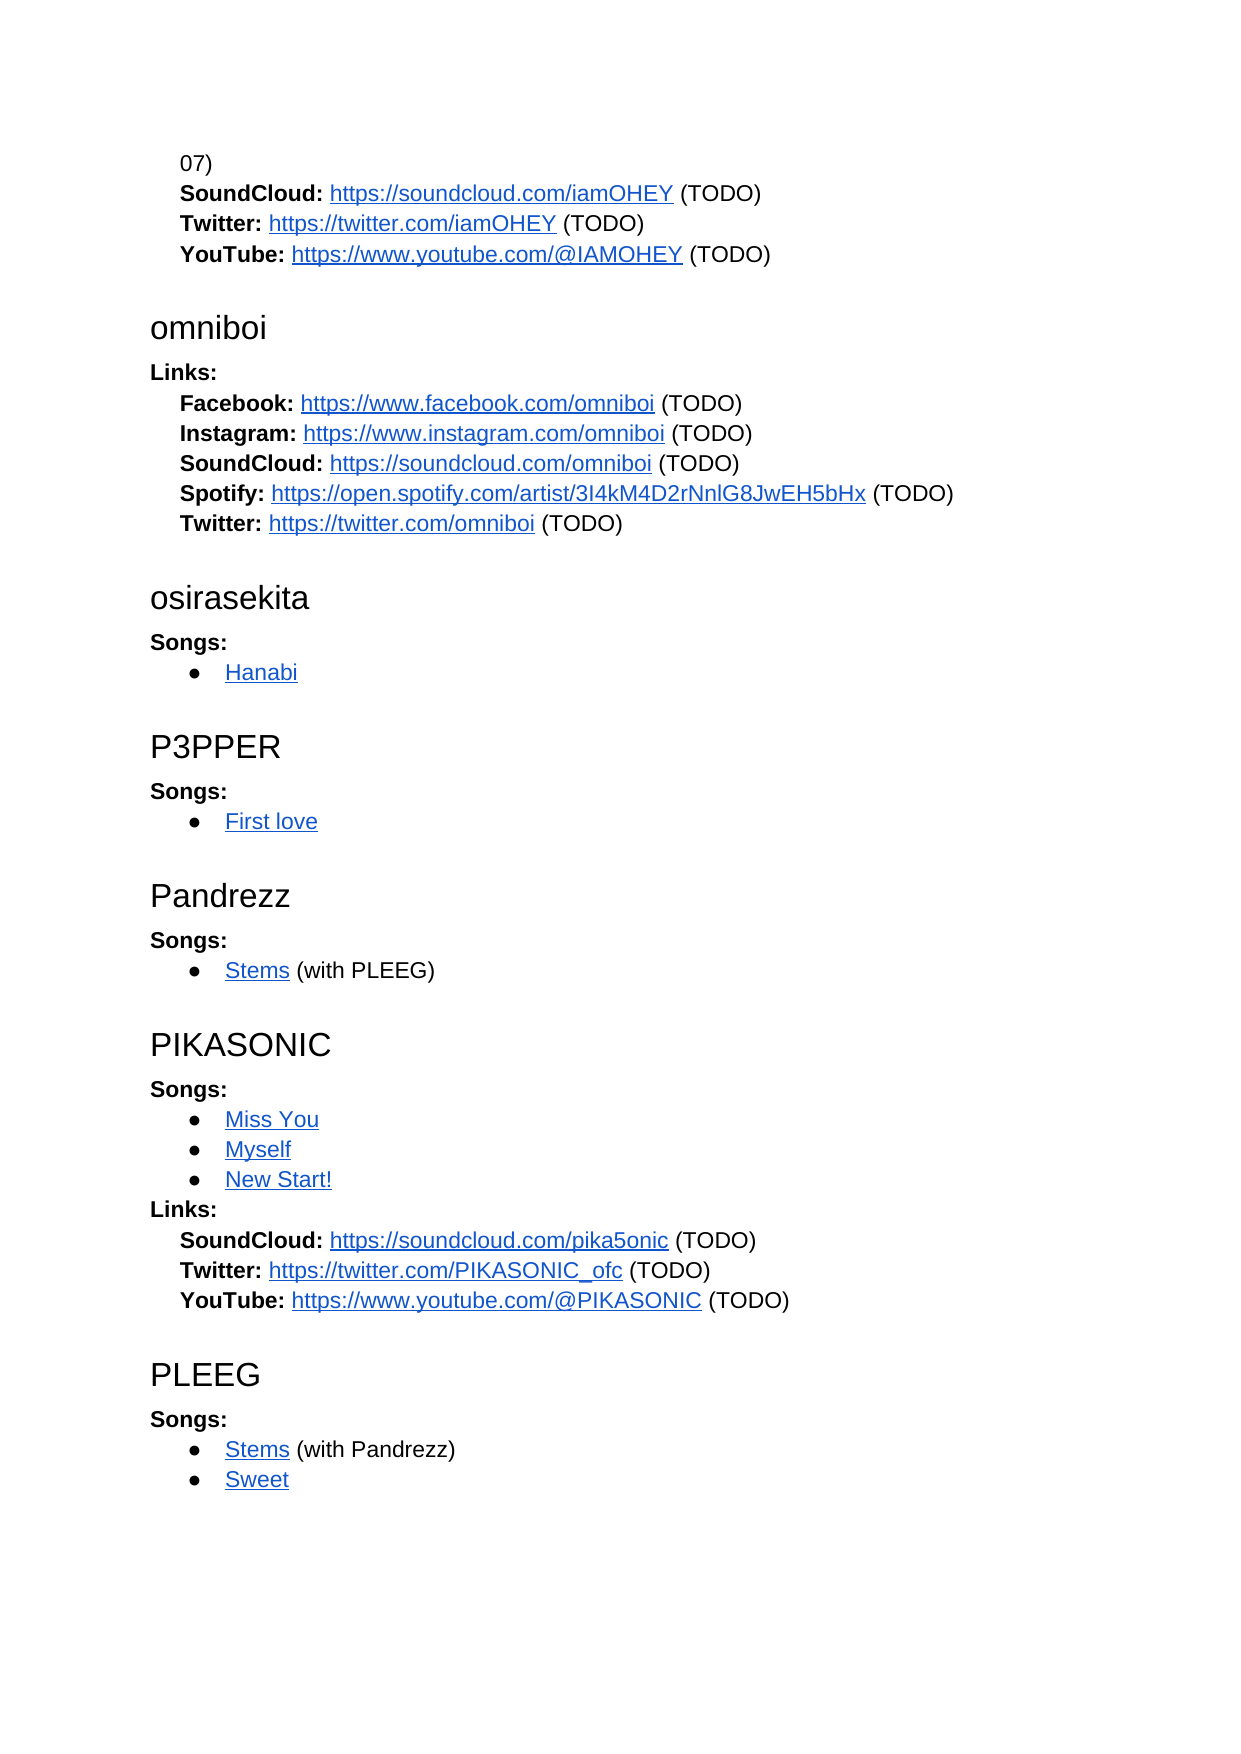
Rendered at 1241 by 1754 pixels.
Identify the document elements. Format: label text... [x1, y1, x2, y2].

text Facebook: https://www.facebook.com/omniboi (TODO) [179, 389, 1090, 416]
text Spotify: https://open.spotify.com/artist/3I4kM4D2rNnlG8JwEH5bHx (TODO) [179, 480, 1090, 506]
text Twitter: https://twitter.com/PIKASONIC_ofc (TODO) [179, 1257, 1090, 1283]
text Songs: [150, 1406, 1090, 1432]
subtitle omniboi [150, 308, 1090, 347]
list Hanabi [187, 659, 1090, 686]
text Twitter: https://twitter.com/omniboi (TODO) [179, 510, 1090, 537]
text SoundCloud: https://soundcloud.com/iamOHEY (TODO) [179, 180, 1090, 207]
text Instagram: https://www.instagram.com/omniboi (TODO) [179, 420, 1090, 446]
text Songs: [150, 1076, 1090, 1102]
text YouTube: https://www.youtube.com/@PIKASONIC (TODO) [179, 1287, 1090, 1313]
text SoundCloud: https://soundcloud.com/omniboi (TODO) [179, 450, 1090, 476]
list Stems (with Pandrezz) [187, 1436, 1090, 1462]
list Stems (with PLEEG) [187, 957, 1090, 983]
text Links: [150, 1196, 1090, 1223]
subtitle PIKASONIC [150, 1024, 1090, 1063]
list New Start! [187, 1166, 1090, 1192]
text 07) [179, 150, 1090, 176]
list First love [187, 808, 1090, 834]
list Myself [187, 1136, 1090, 1162]
text YouTube: https://www.youtube.com/@IAMOHEY (TODO) [179, 241, 1090, 267]
text Songs: [150, 778, 1090, 804]
subtitle P3PPER [150, 727, 1090, 765]
subtitle Pandrezz [150, 876, 1090, 914]
text Links: [150, 359, 1090, 386]
text SoundCloud: https://soundcloud.com/pika5onic (TODO) [179, 1227, 1090, 1253]
text Songs: [150, 629, 1090, 655]
text Songs: [150, 927, 1090, 953]
list Miss You [187, 1106, 1090, 1132]
subtitle osirasekita [150, 578, 1090, 616]
text Twitter: https://twitter.com/iamOHEY (TODO) [179, 210, 1090, 237]
list Sweet [187, 1466, 1090, 1492]
subtitle PLEEG [150, 1355, 1090, 1393]
